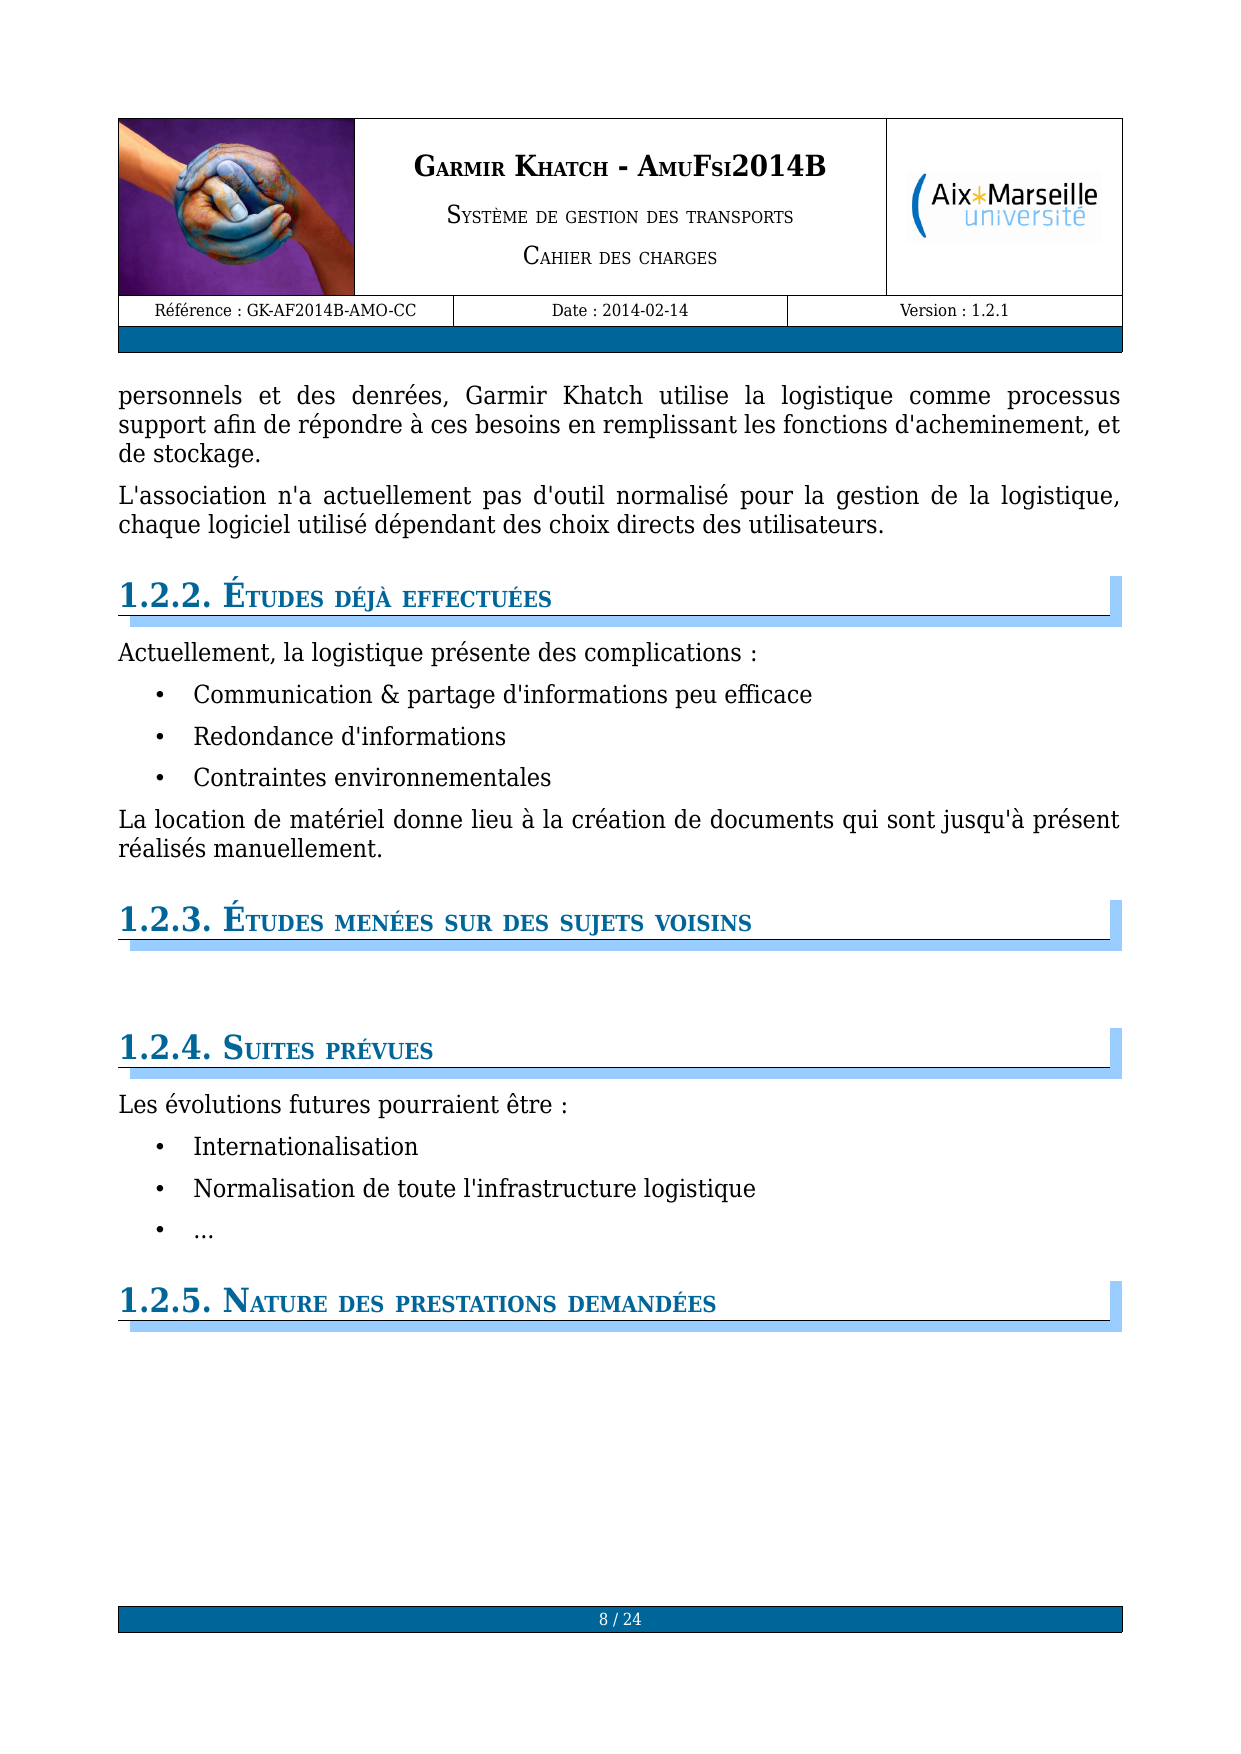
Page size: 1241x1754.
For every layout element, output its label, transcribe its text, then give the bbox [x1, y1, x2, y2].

list Contraintes environnementales [156, 763, 1122, 793]
text Les évolutions futures pourraient être : [118, 1091, 1122, 1120]
subtitle Suites prévues [118, 1028, 1110, 1067]
list Communication & partage d'informations peu efficace [156, 680, 1122, 709]
picture [887, 126, 1122, 288]
text La location de matériel donne lieu à la création de documents qui sont jusqu'à présent réalisés manuellement. [118, 805, 1122, 863]
picture [119, 119, 354, 295]
text L'association n'a actuellement pas d'outil normalisé pour la gestion de la logistique, chaque logiciel utilisé dépendant des choix directs des utilisateurs. [118, 481, 1122, 539]
text Actuellement, la logistique présente des complications : [118, 638, 1122, 668]
subtitle Études menées sur des sujets voisins [118, 900, 1110, 939]
list Normalisation de toute l'infrastructure logistique [156, 1174, 1122, 1203]
list ... [156, 1216, 1122, 1245]
text personnels et des denrées, Garmir Khatch utilise la logistique comme processus support afin de répondre à ces besoins en remplissant les fonctions d'acheminement, et de stockage. [118, 381, 1122, 469]
list Redondance d'informations [156, 722, 1122, 751]
list Internationalisation [156, 1132, 1122, 1161]
subtitle Nature des prestations demandées [118, 1281, 1110, 1320]
subtitle Études déjà effectuées [118, 576, 1110, 615]
